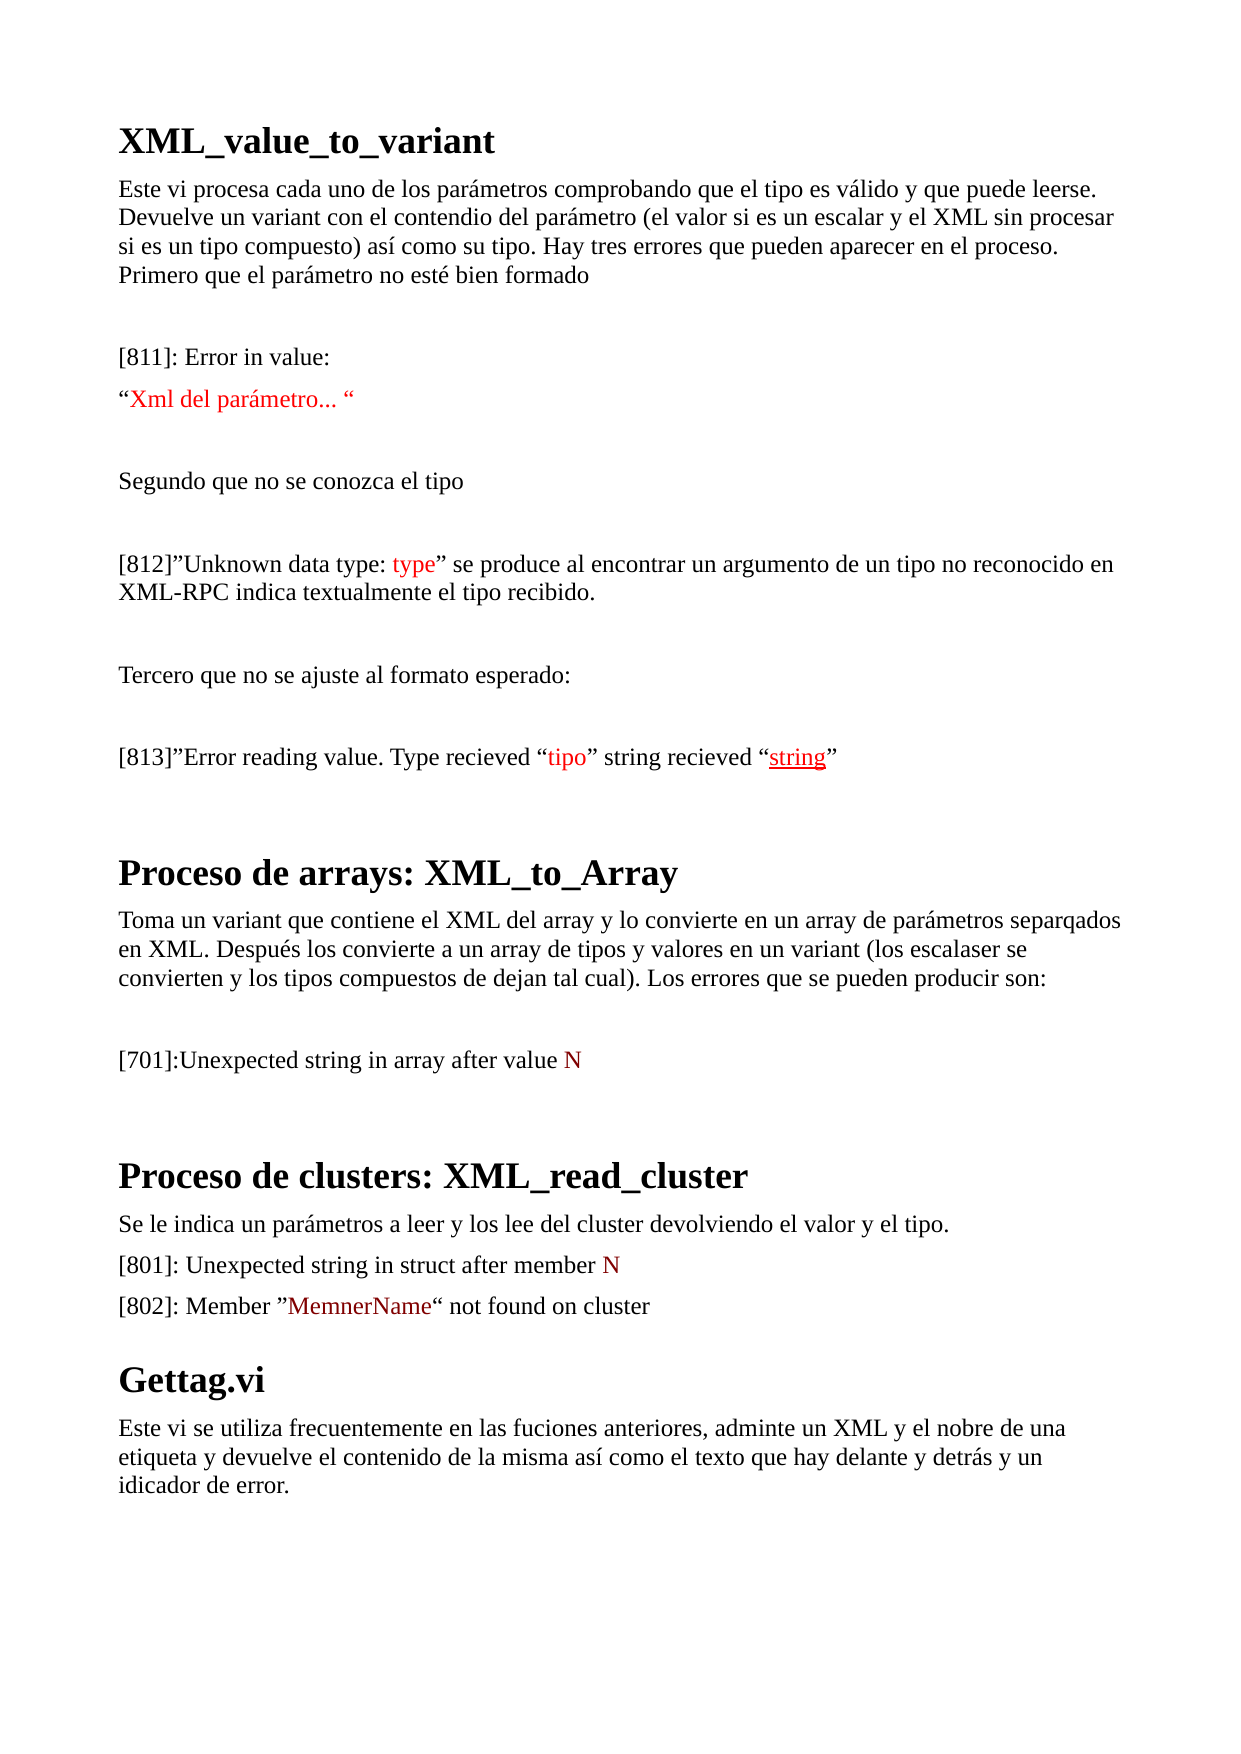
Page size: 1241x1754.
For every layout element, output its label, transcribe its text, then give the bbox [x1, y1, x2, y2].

text Se le indica un parámetros a leer y los lee del cluster devolviendo el valor y el tipo. [118, 1209, 1122, 1237]
text Segundo que no se conozca el tipo [118, 466, 1122, 495]
text “Xml del parámetro... “ [118, 384, 1122, 412]
subtitle XML_value_to_variant [118, 118, 1122, 161]
subtitle Proceso de arrays: XML_to_Array [118, 850, 1122, 893]
text Toma un variant que contiene el XML del array y lo convierte en un array de parámetros separqados en XML. Después los convierte a un array de tipos y valores en un variant (los escalaser se convierten y los tipos compuestos de dejan tal cual). Los errores que se pueden producir son: [118, 906, 1122, 992]
subtitle Gettag.vi [118, 1357, 1122, 1401]
text [812]”Unknown data type: type” se produce al encontrar un argumento de un tipo no reconocido en XML-RPC indica textualmente el tipo recibido. [118, 549, 1122, 606]
text Este vi se utiliza frecuentemente en las fuciones anteriores, adminte un XML y el nobre de una etiqueta y devuelve el contenido de la misma así como el texto que hay delante y detrás y un idicador de error. [118, 1413, 1122, 1499]
text Tercero que no se ajuste al formato esperado: [118, 660, 1122, 689]
text [801]: Unexpected string in struct after member N [118, 1250, 1122, 1279]
text [813]”Error reading value. Type recieved “tipo” string recieved “string” [118, 742, 1122, 771]
text [701]:Unexpected string in array after value N [118, 1046, 1122, 1074]
subtitle Proceso de clusters: XML_read_cluster [118, 1153, 1122, 1196]
text Este vi procesa cada uno de los parámetros comprobando que el tipo es válido y que puede leerse. Devuelve un variant con el contendio del parámetro (el valor si es un escalar y el XML sin procesar si es un tipo compuesto) así como su tipo. Hay tres errores que pueden aparecer en el proceso. Primero que el parámetro no esté bien formado [118, 174, 1122, 289]
text [802]: Member ”MemnerName“ not found on cluster [118, 1291, 1122, 1320]
text [811]: Error in value: [118, 342, 1122, 371]
